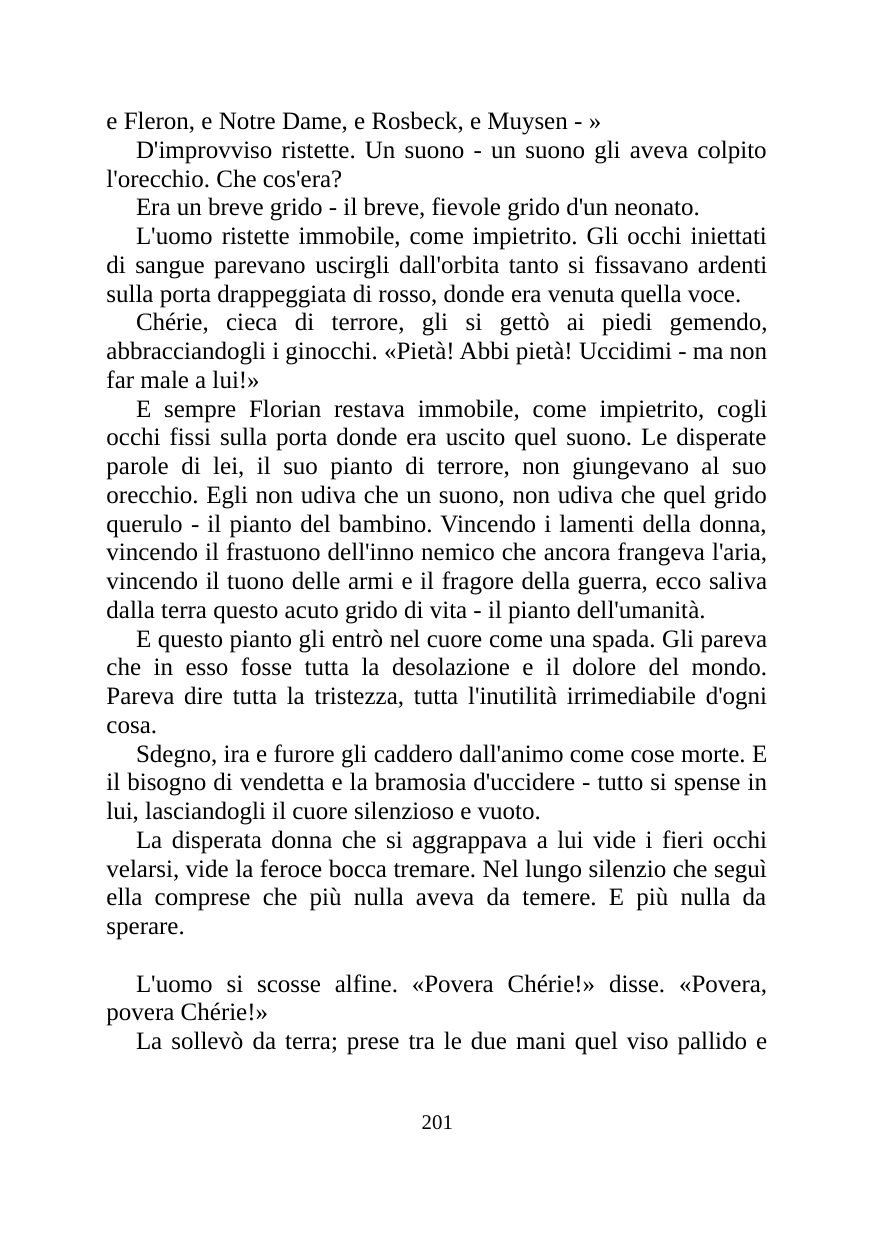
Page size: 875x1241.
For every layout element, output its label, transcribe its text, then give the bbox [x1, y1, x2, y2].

text L'uomo si scosse alfine. «Povera Chérie!» disse. «Povera, povera Chérie!» [106, 969, 768, 1026]
text L'uomo ristette immobile, come impietrito. Gli occhi iniettati di sangue parevano uscirgli dall'orbita tanto si fissavano ardenti sulla porta drappeggiata di rosso, donde era venuta quella voce. [106, 221, 768, 307]
text La disperata donna che si aggrappava a lui vide i fieri occhi velarsi, vide la feroce bocca tremare. Nel lungo silenzio che seguì ella comprese che più nulla aveva da temere. E più nulla da sperare. [106, 825, 768, 940]
text La sollevò da terra; prese tra le due mani quel viso pallido e [106, 1026, 768, 1055]
text Sdegno, ira e furore gli caddero dall'animo come cose morte. E il bisogno di vendetta e la bramosia d'uccidere - tutto si spense in lui, lasciandogli il cuore silenzioso e vuoto. [106, 739, 768, 825]
text E sempre Florian restava immobile, come impietrito, cogli occhi fissi sulla porta donde era uscito quel suono. Le disperate parole di lei, il suo pianto di terrore, non giungevano al suo orecchio. Egli non udiva che un suono, non udiva che quel grido querulo - il pianto del bambino. Vincendo i lamenti della donna, vincendo il frastuono dell'inno nemico che ancora frangeva l'aria, vincendo il tuono delle armi e il fragore della guerra, ecco saliva dalla terra questo acuto grido di vita - il pianto dell'umanità. [106, 394, 768, 624]
text D'improvviso ristette. Un suono - un suono gli aveva colpito l'orecchio. Che cos'era? [106, 135, 768, 192]
text Chérie, cieca di terrore, gli si gettò ai piedi gemendo, abbracciandogli i ginocchi. «Pietà! Abbi pietà! Uccidimi - ma non far male a lui!» [106, 307, 768, 394]
text E questo pianto gli entrò nel cuore come una spada. Gli pareva che in esso fosse tutta la desolazione e il dolore del mondo. Pareva dire tutta la tristezza, tutta l'inutilità irrimediabile d'ogni cosa. [106, 624, 768, 739]
text Era un breve grido - il breve, fievole grido d'un neonato. [106, 192, 768, 221]
text e Fleron, e Notre Dame, e Rosbeck, e Muysen - » [106, 106, 768, 135]
